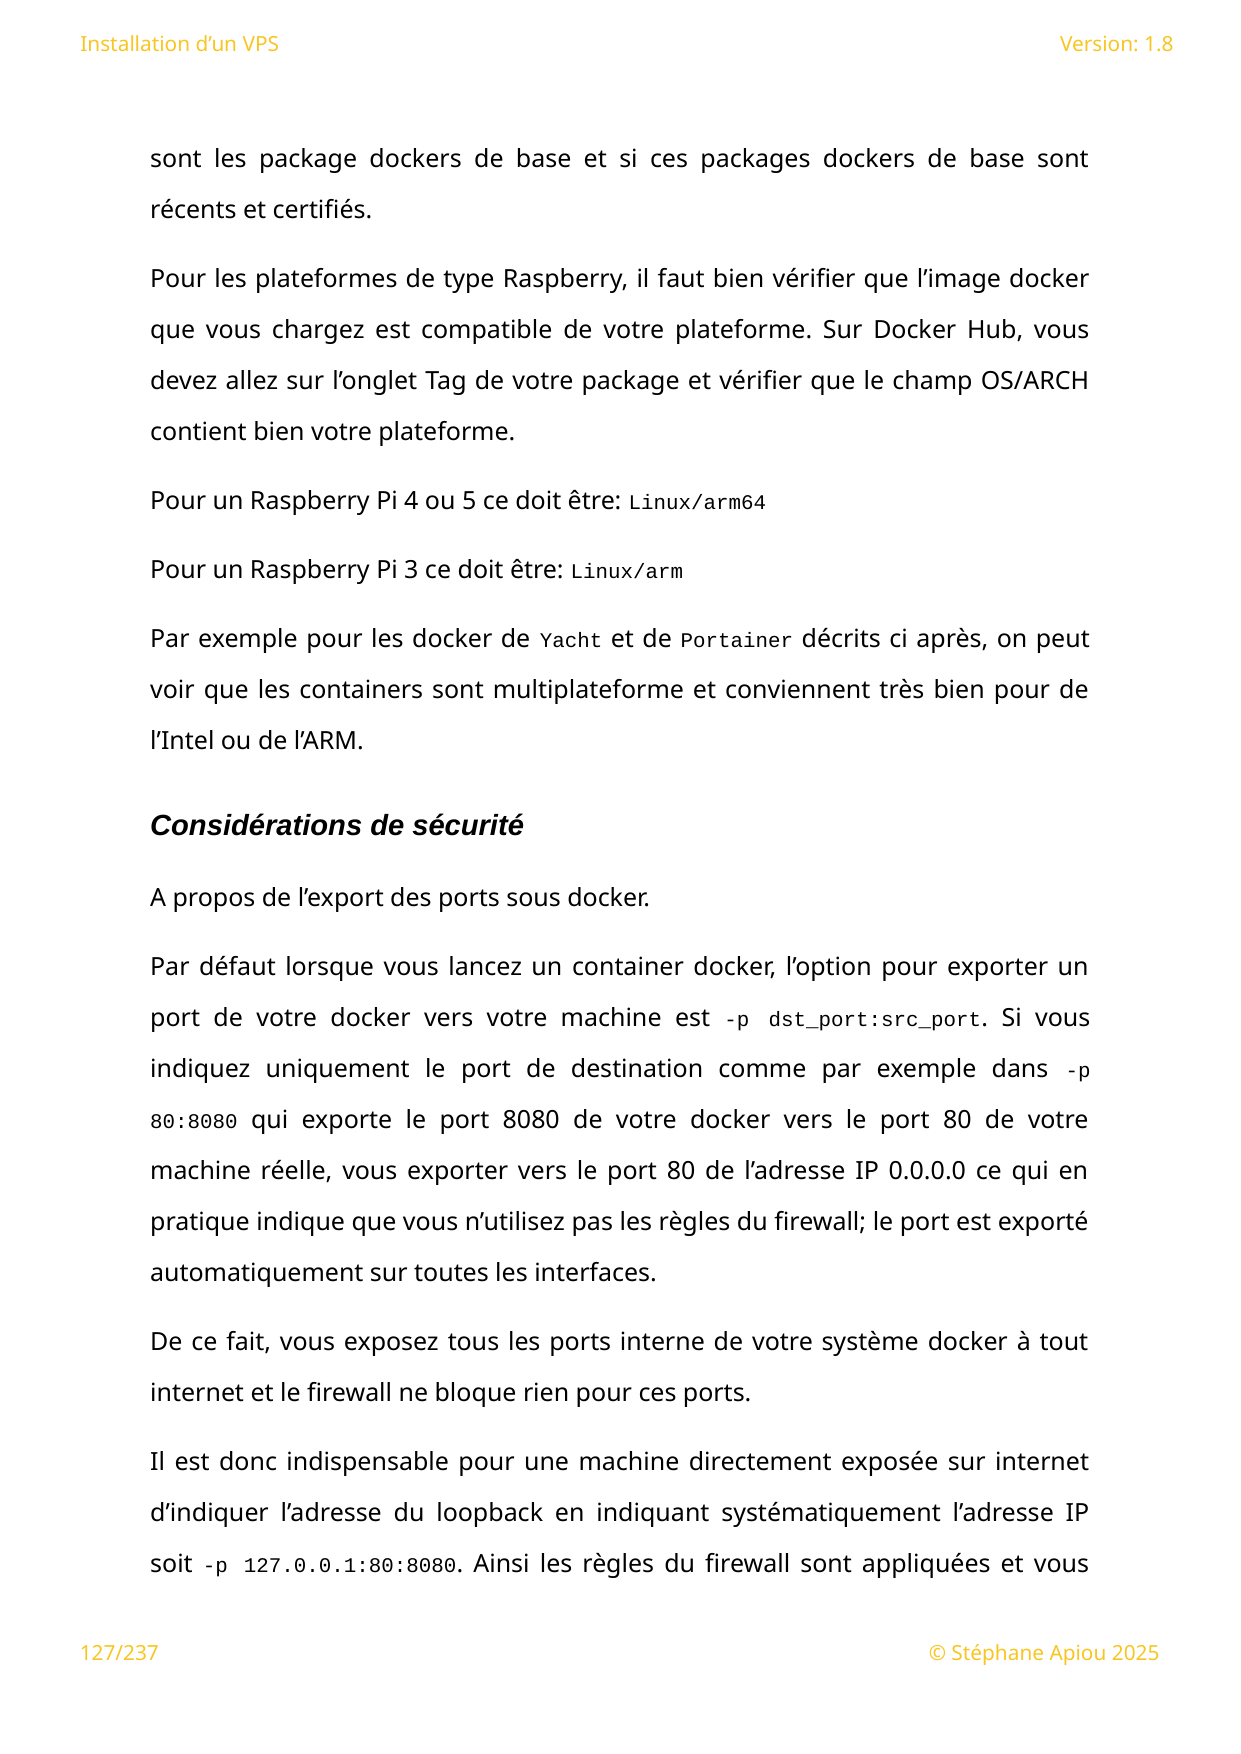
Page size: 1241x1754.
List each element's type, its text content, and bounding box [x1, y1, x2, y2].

text Pour un Raspberry Pi 4 ou 5 ce doit être: Linux/arm64 [150, 483, 1090, 517]
text Pour les plateformes de type Raspberry, il faut bien vérifier que l’image docker que vous chargez est compatible de votre plateforme. Sur Docker Hub, vous devez allez sur l’onglet Tag de votre package et vérifier que le champ OS/ARCH contient bien votre plateforme. [150, 261, 1090, 448]
text De ce fait, vous exposez tous les ports interne de votre système docker à tout internet et le firewall ne bloque rien pour ces ports. [150, 1324, 1090, 1409]
text sont les package dockers de base et si ces packages dockers de base sont récents et certifiés. [150, 141, 1090, 226]
text Pour un Raspberry Pi 3 ce doit être: Linux/arm [150, 552, 1090, 586]
text Par exemple pour les docker de Yacht et de Portainer décrits ci après, on peut voir que les containers sont multiplateforme et conviennent très bien pour de l’Intel ou de l’ARM. [150, 621, 1090, 757]
text Il est donc indispensable pour une machine directement exposée sur internet d’indiquer l’adresse du loopback en indiquant systématiquement l’adresse IP soit -p 127.0.0.1:80:8080. Ainsi les règles du firewall sont appliquées et vous [150, 1444, 1090, 1580]
text Par défaut lorsque vous lancez un container docker, l’option pour exporter un port de votre docker vers votre machine est -p dst_port:src_port. Si vous indiquez uniquement le port de destination comme par exemple dans -p 80:8080 qui exporte le port 8080 de votre docker vers le port 80 de votre machine réelle, vous exporter vers le port 80 de l’adresse IP 0.0.0.0 ce qui en pratique indique que vous n’utilisez pas les règles du firewall; le port est exporté automatiquement sur toutes les interfaces. [150, 948, 1090, 1289]
subtitle Considérations de sécurité [150, 808, 1090, 841]
text A propos de l’export des ports sous docker. [150, 879, 1090, 914]
